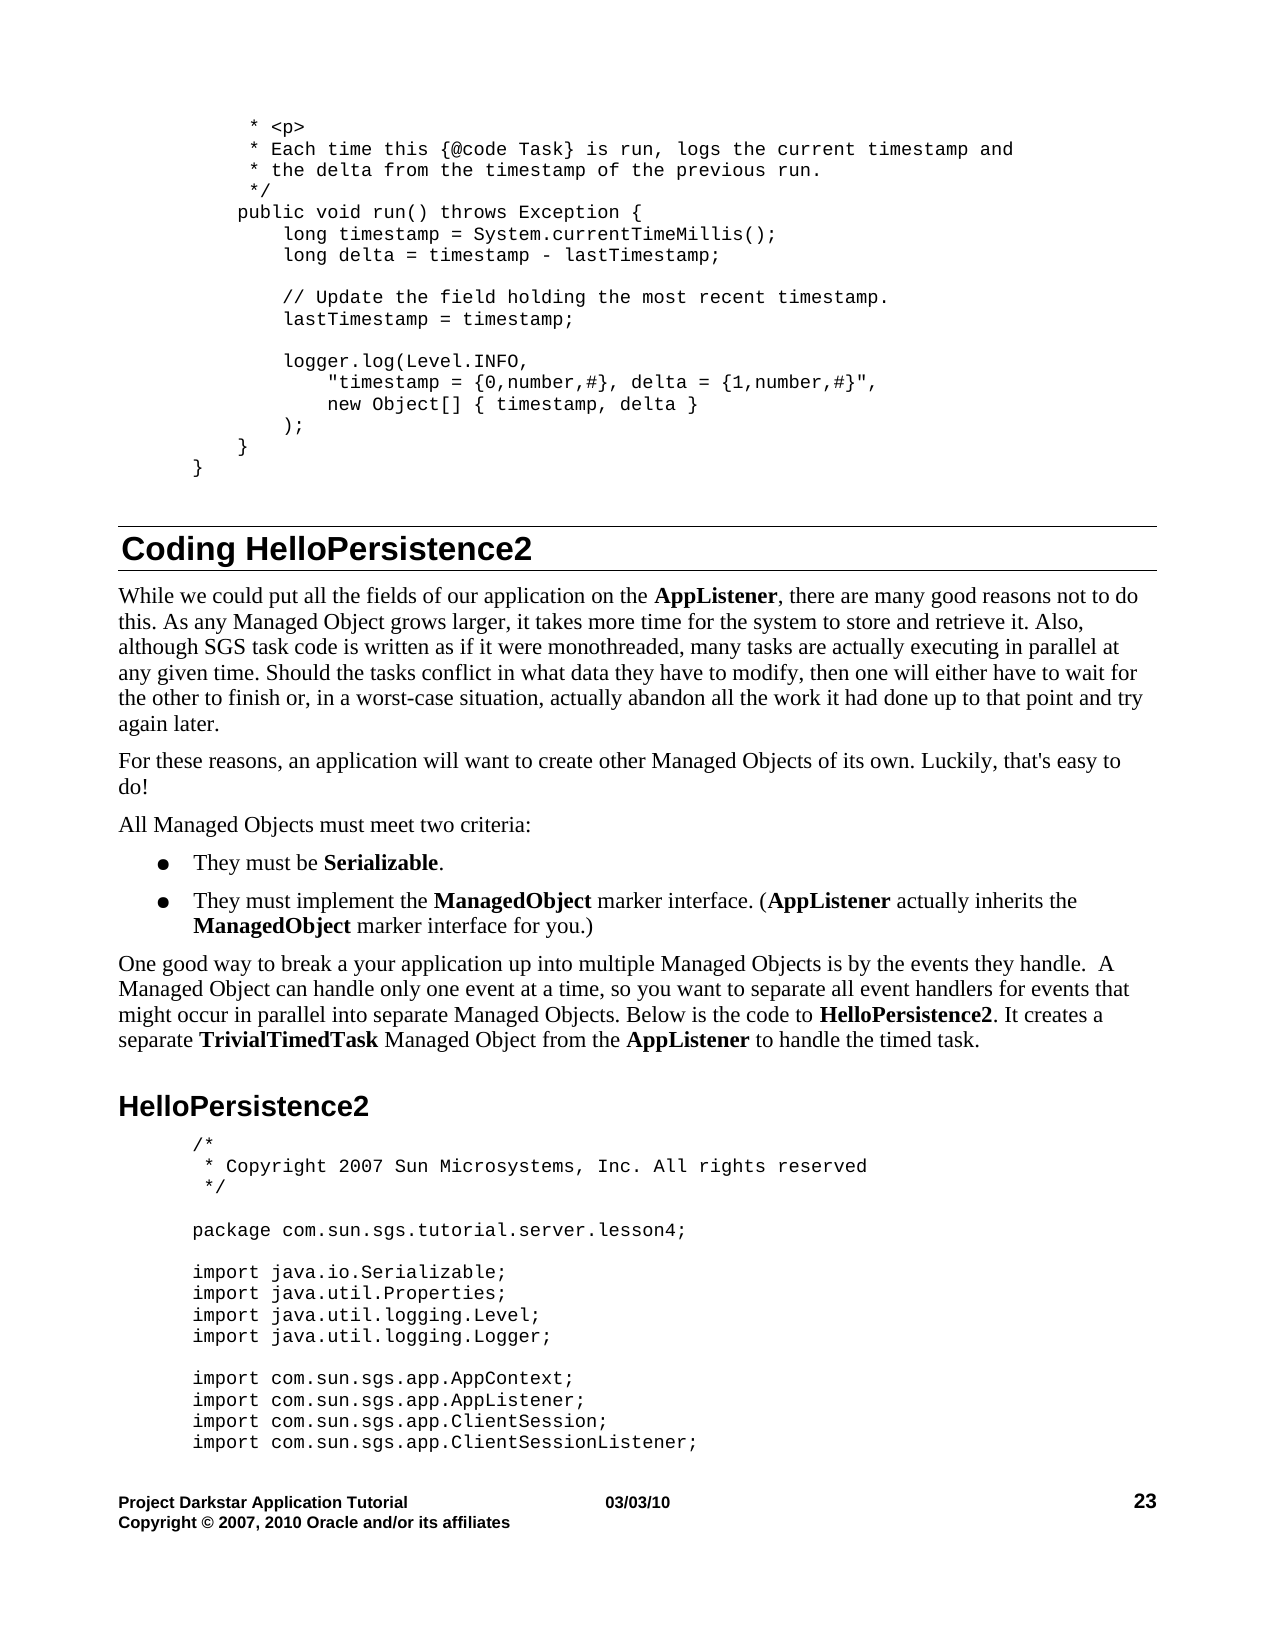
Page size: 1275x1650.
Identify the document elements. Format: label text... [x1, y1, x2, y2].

text For these reasons, an application will want to create other Managed Objects of its own. Luckily, that's easy to do! [118, 748, 1157, 799]
subtitle HelloPersistence2 [118, 1090, 1157, 1123]
list They must implement the ManagedObject marker interface. (AppListener actually inherits the ManagedObject marker interface for you.) [156, 888, 1157, 938]
text /* * Copyright 2007 Sun Microsystems, Inc. All rights reserved */ package com.sun.sgs.tutorial.server.lesson4; import java.io.Serializable; import java.util.Properties; import java.util.logging.Level; import java.util.logging.Logger; import com.sun.sgs.app.AppContext; import com.sun.sgs.app.AppListener; import com.sun.sgs.app.ClientSession; import com.sun.sgs.app.ClientSessionListener; [192, 1135, 1098, 1454]
text While we could put all the fields of our application on the AppListener, there are many good reasons not to do this. As any Managed Object grows larger, it takes more time for the system to store and retrieve it. Also, although SGS task code is written as if it were monothreaded, many tasks are actually executing in parallel at any given time. Should the tasks conflict in what data they have to modify, then one will either have to wait for the other to finish or, in a worst-case situation, actually abandon all the work it had done up to that point and try again later. [118, 583, 1157, 736]
text * <p> * Each time this {@code Task} is run, logs the current timestamp and * the delta from the timestamp of the previous run. */ public void run() throws Exception { long timestamp = System.currentTimeMillis(); long delta = timestamp - lastTimestamp; // Update the field holding the most recent timestamp. lastTimestamp = timestamp; logger.log(Level.INFO, "timestamp = {0,number,#}, delta = {1,number,#}", new Object[] { timestamp, delta } ); } } [192, 118, 1098, 501]
text All Managed Objects must meet two criteria: [118, 812, 1157, 837]
subtitle Coding HelloPersistence2 [118, 527, 1157, 570]
text One good way to break a your application up into multiple Managed Objects is by the events they handle. A Managed Object can handle only one event at a time, so you want to separate all event handlers for events that might occur in parallel into separate Managed Objects. Below is the code to HelloPersistence2. It creates a separate TrivialTimedTask Managed Object from the AppListener to handle the timed task. [118, 951, 1157, 1053]
list They must be Serializable. [156, 850, 1157, 875]
